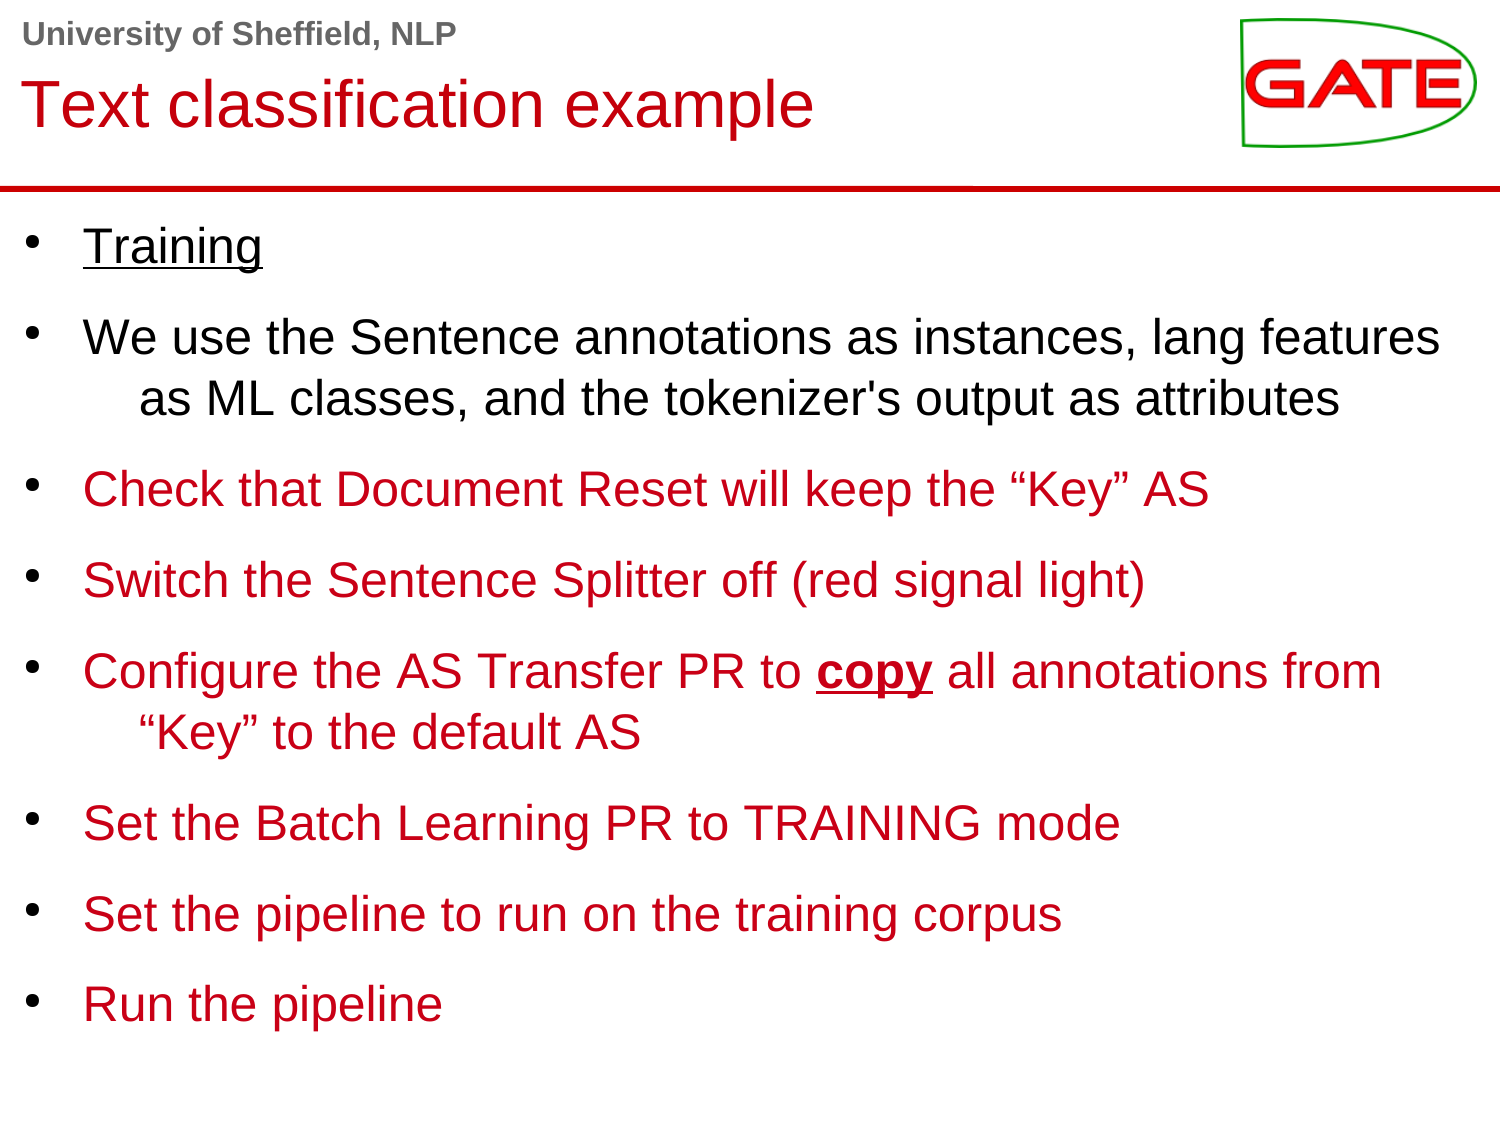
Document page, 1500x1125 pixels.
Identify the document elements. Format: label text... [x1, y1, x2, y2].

picture [1240, 18, 1477, 148]
title Text classification example [20, 45, 1240, 166]
list Training We use the Sentence annotations as instances, lang features as ML classes, and the tokenizer's output as attributes Check that Document Reset will keep the “Key” AS Switch the Sentence Splitter off (red signal light) Configure the AS Transfer PR to copy all annotations from “Key” to the default AS Set the Batch Learning PR to TRAINING mode Set the pipeline to run on the training corpus Run the pipeline [23, 212, 1477, 1063]
